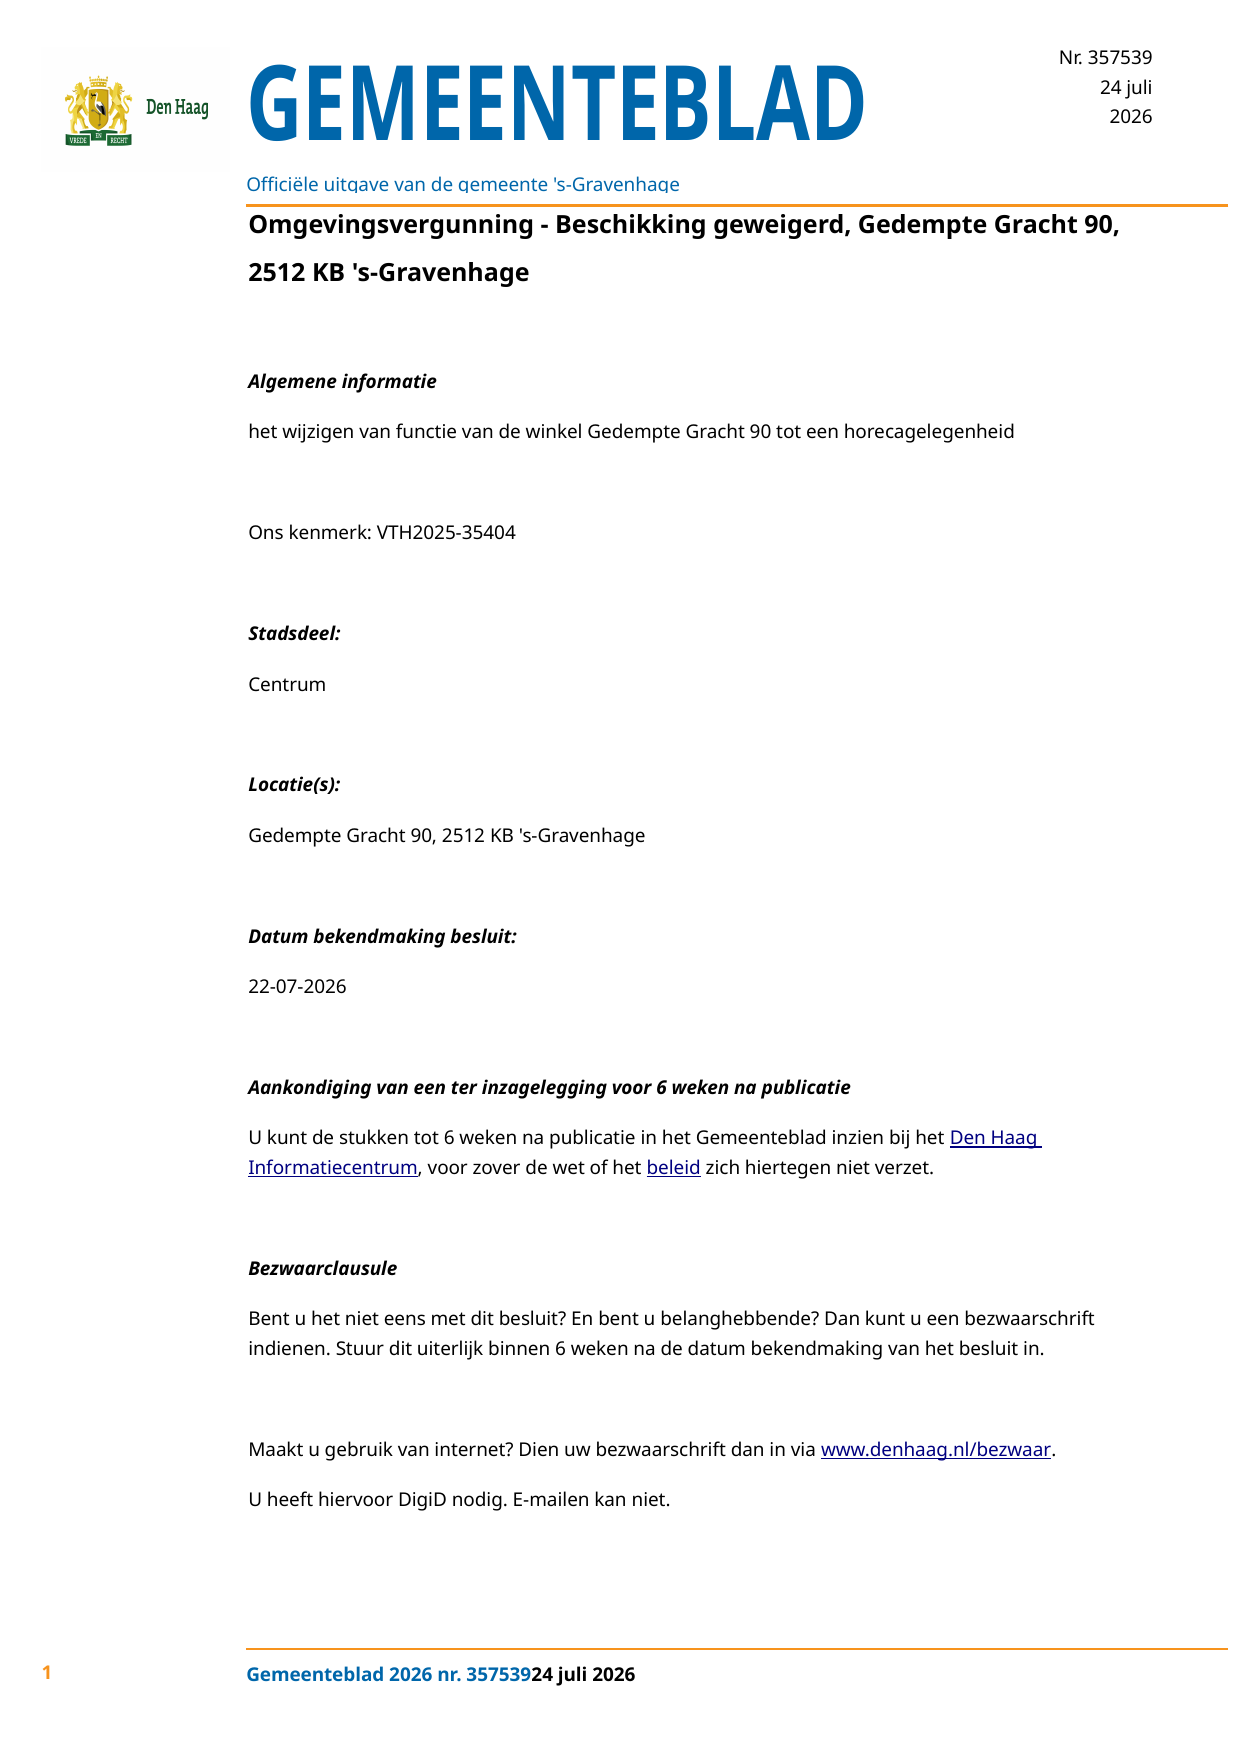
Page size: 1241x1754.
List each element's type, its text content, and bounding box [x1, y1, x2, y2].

text Stadsdeel: [248, 620, 1152, 646]
text Ons kenmerk: VTH2025-35404 [248, 519, 1152, 545]
text Gedempte Gracht 90, 2512 KB 's-Gravenhage [248, 822, 1152, 848]
text Maakt u gebruik van internet? Dien uw bezwaarschrift dan in via www.denhaag.nl/bezwaar. [248, 1436, 1152, 1462]
picture [41, 47, 231, 172]
text U kunt de stukken tot 6 weken na publicatie in het Gemeenteblad inzien bij het Den Haag Informatiecentrum, voor zover de wet of het beleid zich hiertegen niet verzet. [248, 1124, 1152, 1180]
text 22-07-2026 [248, 973, 1152, 999]
text U heeft hiervoor DigiD nodig. E-mailen kan niet. [248, 1486, 1152, 1512]
text Algemene informatie [248, 368, 1152, 394]
text Datum bekendmaking besluit: [248, 923, 1152, 949]
text Aankondiging van een ter inzagelegging voor 6 weken na publicatie [248, 1074, 1152, 1100]
text Omgevingsvergunning - Beschikking geweigerd, Gedempte Gracht 90, 2512 KB 's-Gravenhage [248, 207, 1152, 288]
text Locatie(s): [248, 772, 1152, 797]
text Bent u het niet eens met dit besluit? En bent u belanghebbende? Dan kunt u een bezwaarschrift indienen. Stuur dit uiterlijk binnen 6 weken na de datum bekendmaking van het besluit in. [248, 1305, 1152, 1361]
text het wijzigen van functie van de winkel Gedempte Gracht 90 tot een horecagelegenheid [248, 419, 1152, 444]
text Bezwaarclausule [248, 1255, 1152, 1281]
text Centrum [248, 671, 1152, 697]
